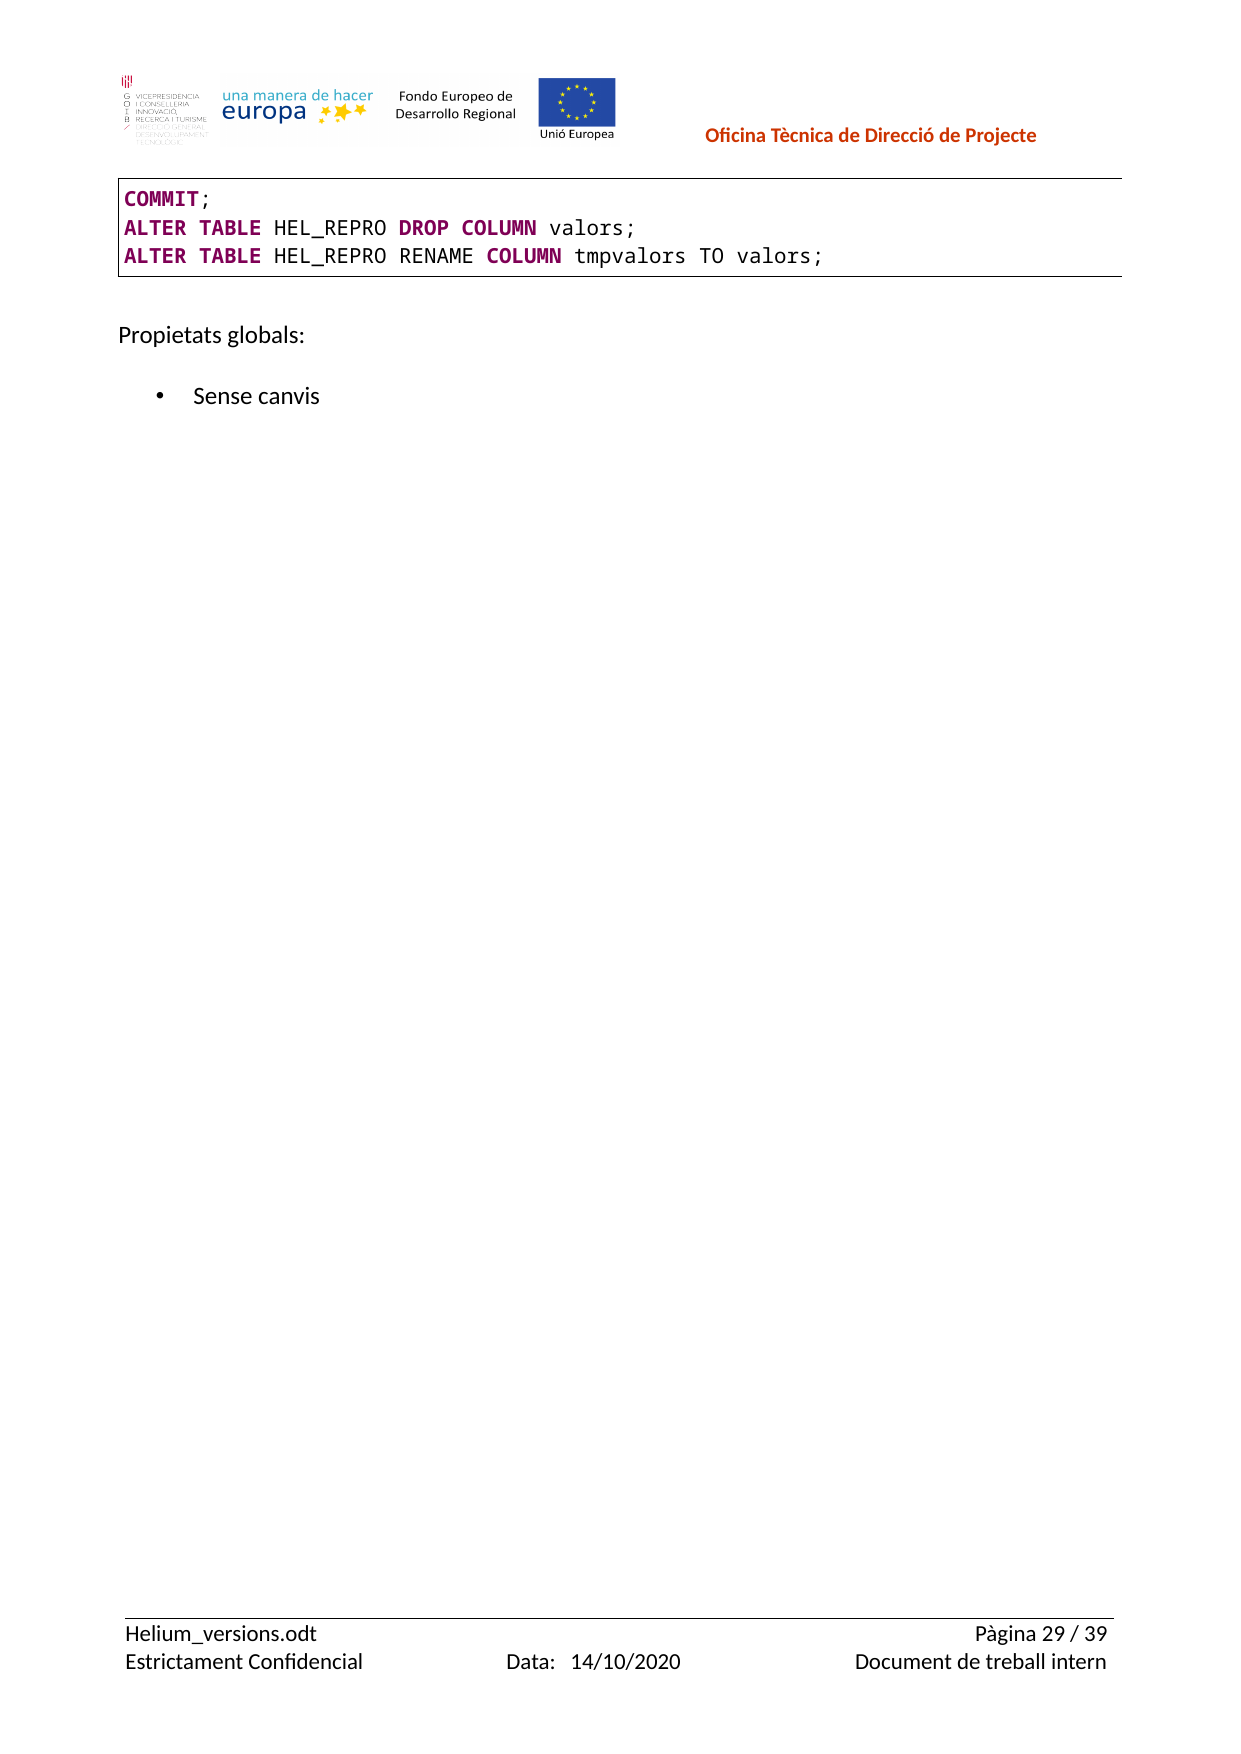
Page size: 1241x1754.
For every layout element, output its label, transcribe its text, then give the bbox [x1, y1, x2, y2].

list Sense canvis [156, 380, 1122, 411]
picture [118, 73, 213, 147]
table_header COMMIT; ALTER TABLE HEL_REPRO DROP COLUMN valors; ALTER TABLE HEL_REPRO RENAME COLUMN tmpvalors TO valors; [119, 179, 1122, 276]
picture [219, 73, 621, 147]
text Propietats globals: [118, 319, 1122, 349]
